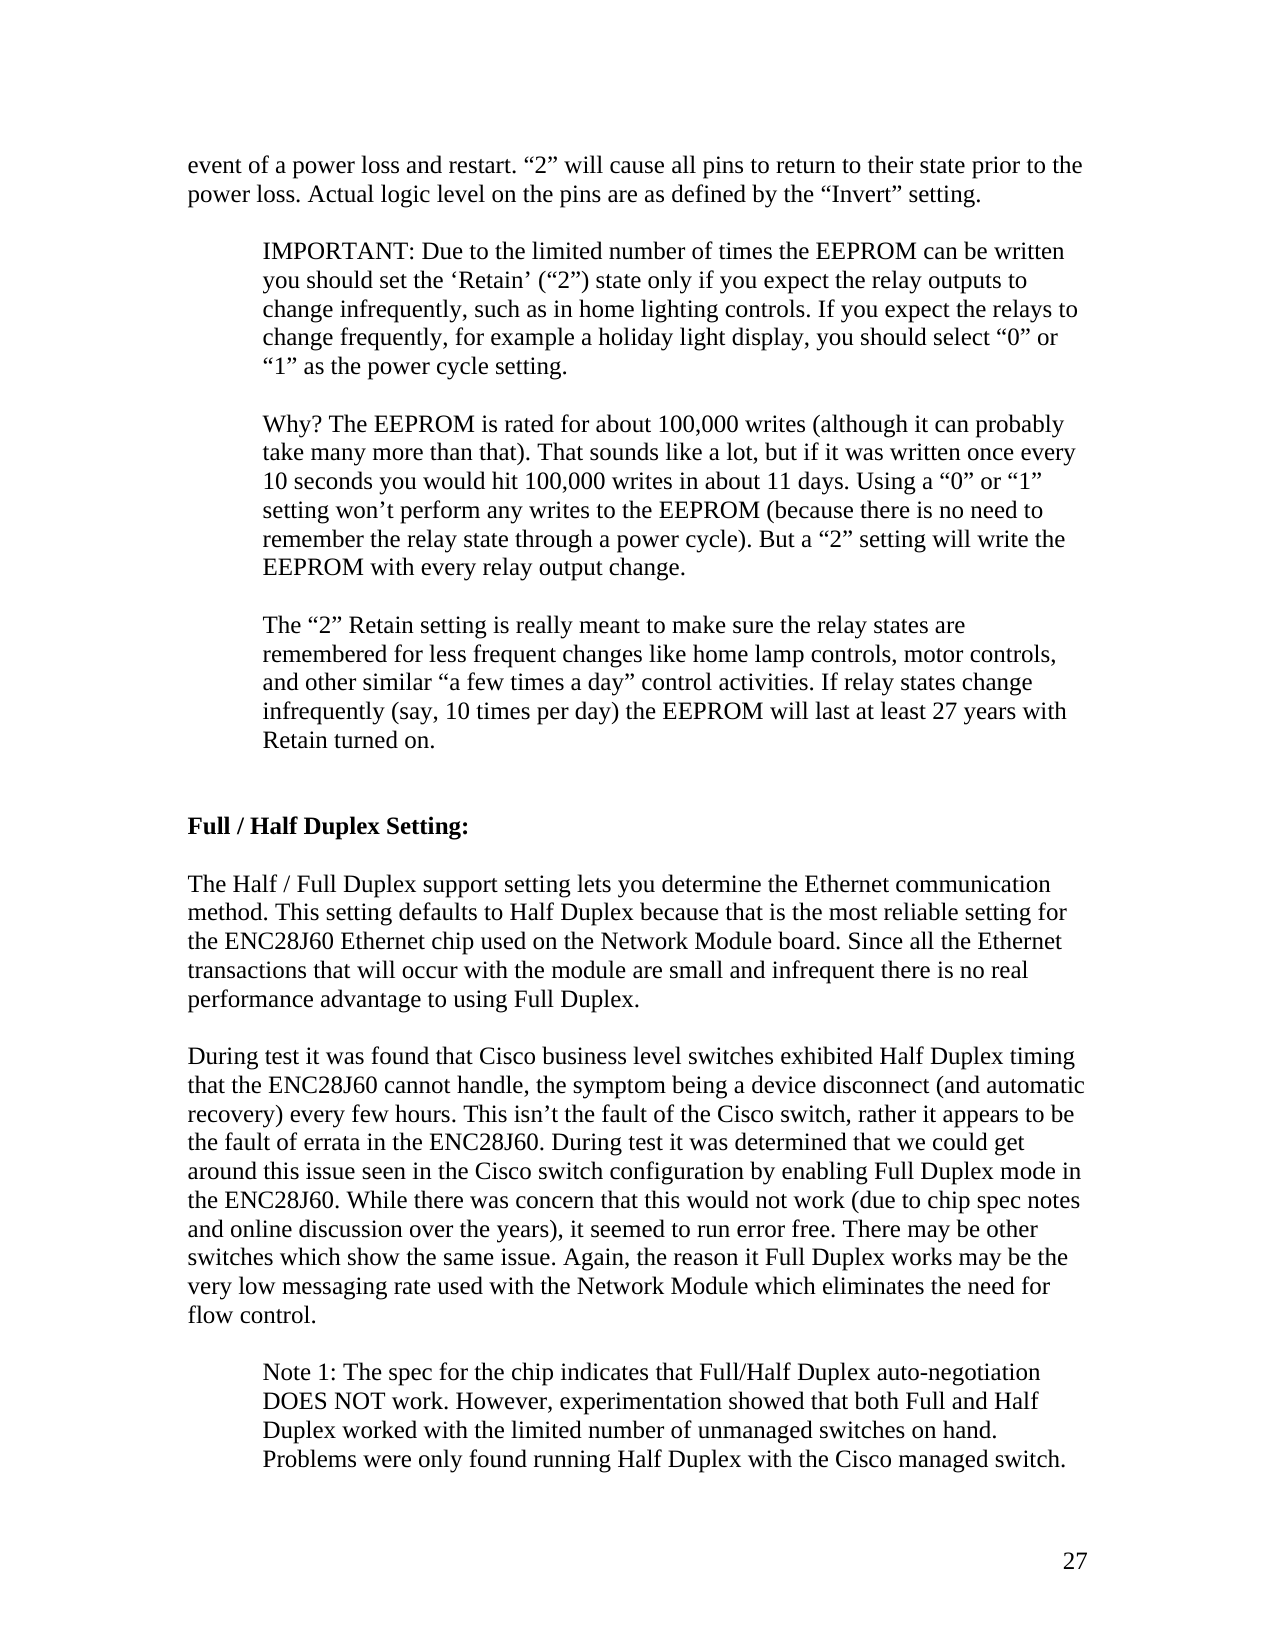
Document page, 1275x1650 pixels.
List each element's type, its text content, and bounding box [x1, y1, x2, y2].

text Full / Half Duplex Setting: [187, 811, 1087, 840]
text event of a power loss and restart. “2” will cause all pins to return to their state prior to the power loss. Actual logic level on the pins are as defined by the “Invert” setting. [187, 150, 1087, 207]
text During test it was found that Cisco business level switches exhibited Half Duplex timing that the ENC28J60 cannot handle, the symptom being a device disconnect (and automatic recovery) every few hours. This isn’t the fault of the Cisco switch, rather it appears to be the fault of errata in the ENC28J60. During test it was determined that we could get around this issue seen in the Cisco switch configuration by enabling Full Duplex mode in the ENC28J60. While there was concern that this would not work (due to chip spec notes and online discussion over the years), it seemed to run error free. There may be other switches which show the same issue. Again, the reason it Full Duplex works may be the very low messaging rate used with the Network Module which eliminates the need for flow control. [187, 1041, 1087, 1329]
text Note 1: The spec for the chip indicates that Full/Half Duplex auto-negotiation DOES NOT work. However, experimentation showed that both Full and Half Duplex worked with the limited number of unmanaged switches on hand. Problems were only found running Half Duplex with the Cisco managed switch. [262, 1357, 1087, 1472]
text The Half / Full Duplex support setting lets you determine the Ethernet communication method. This setting defaults to Half Duplex because that is the most reliable setting for the ENC28J60 Ethernet chip used on the Network Module board. Since all the Ethernet transactions that will occur with the module are small and infrequent there is no real performance advantage to using Full Duplex. [187, 869, 1087, 1012]
text Why? The EEPROM is rated for about 100,000 writes (although it can probably take many more than that). That sounds like a lot, but if it was written once every 10 seconds you would hit 100,000 writes in about 11 days. Using a “0” or “1” setting won’t perform any writes to the EEPROM (because there is no need to remember the relay state through a power cycle). But a “2” setting will write the EEPROM with every relay output change. [262, 409, 1087, 581]
text The “2” Retain setting is really meant to make sure the relay states are remembered for less frequent changes like home lamp controls, motor controls, and other similar “a few times a day” control activities. If relay states change infrequently (say, 10 times per day) the EEPROM will last at least 27 years with Retain turned on. [262, 610, 1087, 754]
text IMPORTANT: Due to the limited number of times the EEPROM can be written you should set the ‘Retain’ (“2”) state only if you expect the relay outputs to change infrequently, such as in home lighting controls. If you expect the relays to change frequently, for example a holiday light display, you should select “0” or “1” as the power cycle setting. [262, 236, 1087, 380]
